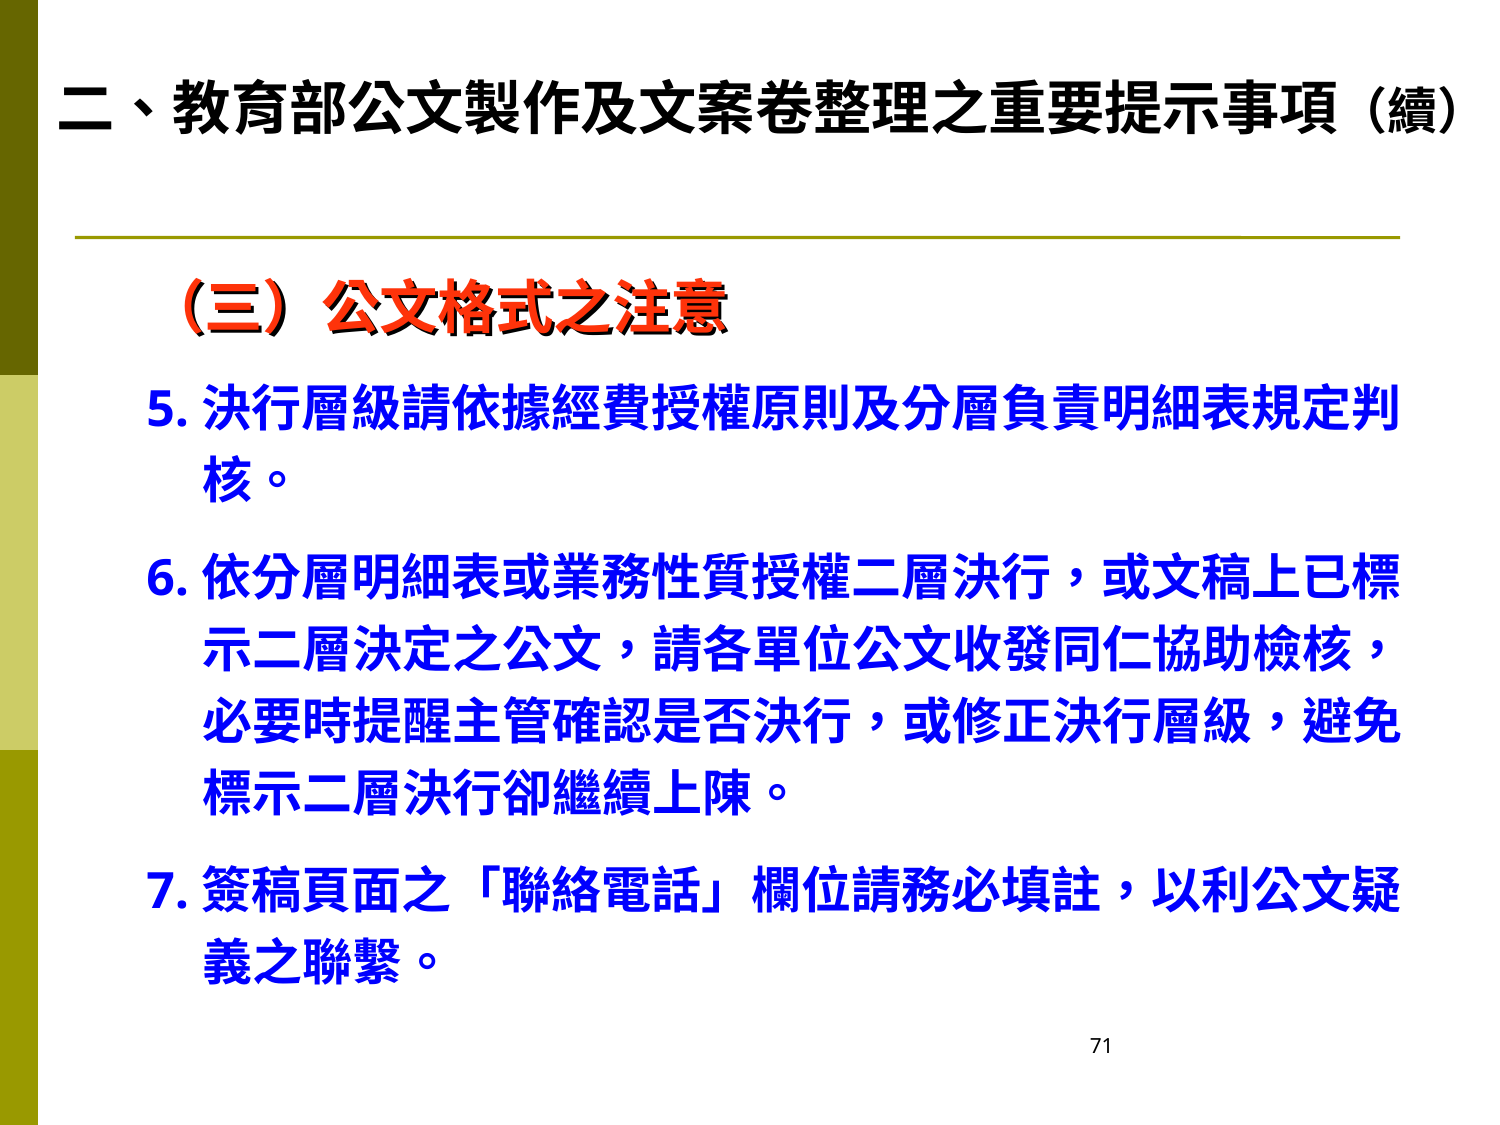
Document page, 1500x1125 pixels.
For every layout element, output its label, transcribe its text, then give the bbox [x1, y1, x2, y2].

title 二、教育部公文製作及文案卷整理之重要提示事項（續） [41, 45, 1500, 149]
text_box [1074, 1025, 1426, 1101]
list （三）公文格式之注意 5.決行層級請依據經費授權原則及分層負責明細表規定判核。 6.依分層明細表或業務性質授權二層決行，或文稿上已標示二層決定之公文，請各單位公文收發同仁協助檢核，必要時提醒主管確認是否決行，或修正決行層級，避免標示二層決行卻繼續上陳。 7.簽稿頁面之「聯絡電話」欄位請務必填註，以利公文疑義之聯繫。 [75, 262, 1459, 1006]
